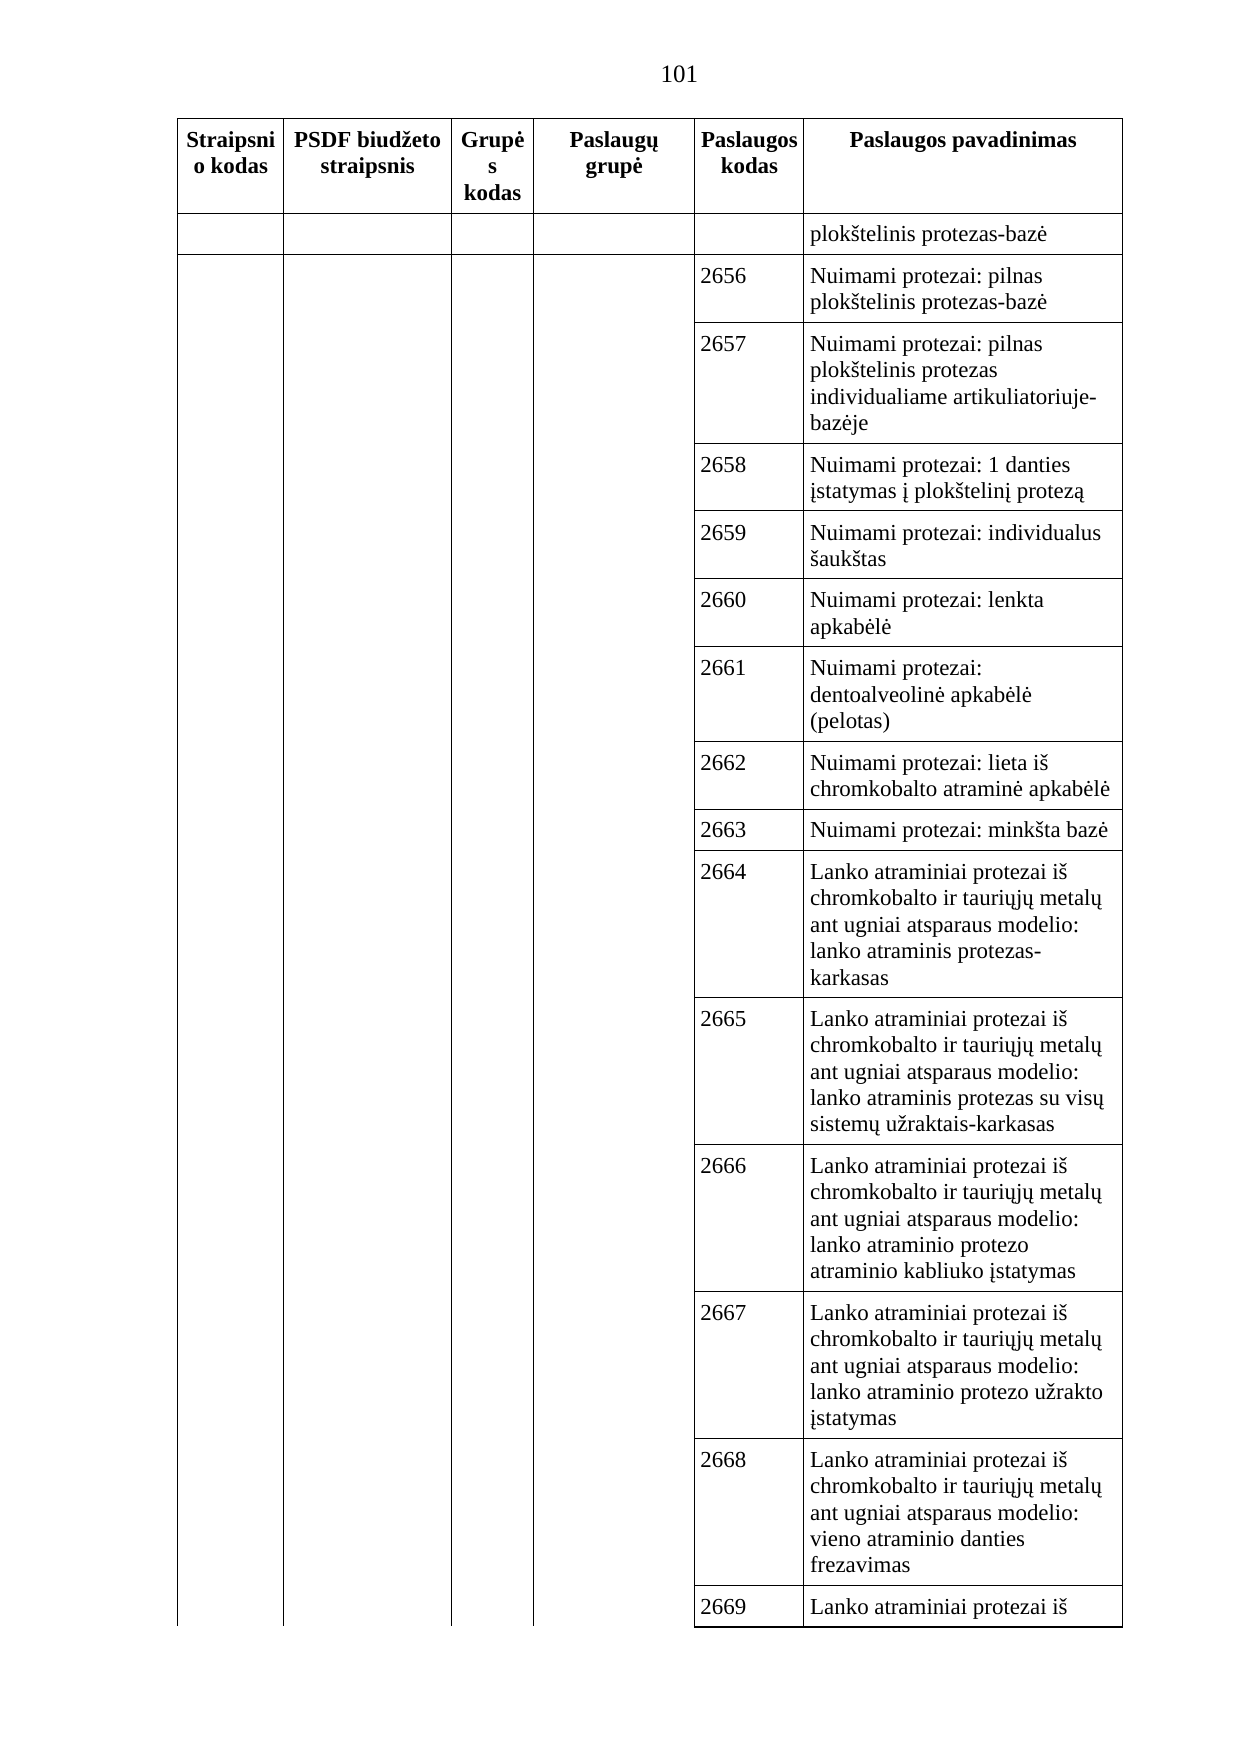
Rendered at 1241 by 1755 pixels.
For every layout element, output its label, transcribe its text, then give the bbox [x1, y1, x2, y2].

table_cell [178, 1438, 283, 1585]
table_cell [178, 1291, 283, 1438]
table_cell [452, 1585, 533, 1626]
table_cell Lanko atraminiai protezai iš chromkobalto ir tauriųjų metalų ant ugniai atsparaus modelio: lanko atraminis protezas-karkasas [804, 851, 1122, 997]
table_cell [178, 646, 283, 741]
table_cell Nuimami protezai: lieta iš chromkobalto atraminė apkabėlė [804, 742, 1122, 808]
table_cell [534, 255, 694, 322]
table_cell 2661 [695, 647, 803, 741]
table_cell Lanko atraminiai protezai iš chromkobalto ir tauriųjų metalų ant ugniai atsparaus modelio: lanko atraminio protezo užrakto įstatymas [804, 1292, 1122, 1438]
table_cell 2659 [695, 511, 803, 578]
table_cell 2658 [695, 444, 803, 510]
table_cell [695, 214, 803, 254]
table_cell [452, 1144, 533, 1291]
table_cell [534, 809, 694, 850]
table_cell [178, 510, 283, 578]
table_cell plokštelinis protezas-bazė [804, 214, 1122, 254]
table_cell [284, 214, 451, 254]
table_cell [178, 1585, 283, 1626]
table_cell [452, 1438, 533, 1585]
table_cell [534, 997, 694, 1144]
table_cell [178, 850, 283, 997]
table_cell [178, 1144, 283, 1291]
table_cell Nuimami protezai: individualus šaukštas [804, 511, 1122, 578]
table_cell 2669 [695, 1586, 803, 1626]
table_cell Nuimami protezai: dentoalveolinė apkabėlė (pelotas) [804, 647, 1122, 741]
table_cell [284, 1585, 451, 1626]
table_cell [452, 322, 533, 442]
table_cell [284, 578, 451, 646]
table_cell [534, 850, 694, 997]
table_cell [452, 997, 533, 1144]
table_cell [534, 578, 694, 646]
table_cell Lanko atraminiai protezai iš chromkobalto ir tauriųjų metalų ant ugniai atsparaus modelio: vieno atraminio danties frezavimas [804, 1439, 1122, 1585]
table_cell [178, 214, 283, 254]
table_cell 2666 [695, 1145, 803, 1291]
table_cell [452, 646, 533, 741]
table_cell [284, 1291, 451, 1438]
table_cell [452, 214, 533, 254]
table_cell [284, 322, 451, 442]
table_header Straipsnio kodas [178, 119, 283, 212]
table_cell 2660 [695, 579, 803, 646]
table_cell [452, 578, 533, 646]
table_cell [178, 578, 283, 646]
table_cell [534, 443, 694, 510]
table_cell [284, 809, 451, 850]
table_cell [178, 443, 283, 510]
table_header Paslaugų grupė [534, 119, 694, 212]
table_cell [178, 997, 283, 1144]
table_cell [452, 809, 533, 850]
table_cell [534, 1291, 694, 1438]
table_cell [534, 510, 694, 578]
table_cell Lanko atraminiai protezai iš chromkobalto ir tauriųjų metalų ant ugniai atsparaus modelio: lanko atraminis protezas su visų sistemų užraktais-karkasas [804, 998, 1122, 1144]
table_cell [284, 510, 451, 578]
table_cell 2667 [695, 1292, 803, 1438]
table_cell [534, 646, 694, 741]
table_cell [178, 255, 283, 322]
table_cell 2657 [695, 323, 803, 442]
table_cell [534, 214, 694, 254]
table_cell [534, 1585, 694, 1626]
table_cell Nuimami protezai: minkšta bazė [804, 810, 1122, 850]
table_cell [452, 741, 533, 808]
table_cell [452, 255, 533, 322]
table_cell [284, 850, 451, 997]
table_cell 2663 [695, 810, 803, 850]
table_cell [284, 646, 451, 741]
table_cell 2662 [695, 742, 803, 808]
table_cell Nuimami protezai: pilnas plokštelinis protezas-bazė [804, 255, 1122, 322]
table_header Grupės kodas [452, 119, 533, 212]
table_cell 2668 [695, 1439, 803, 1585]
table_header Paslaugos pavadinimas [804, 119, 1122, 212]
table_cell [284, 443, 451, 510]
table_cell [284, 997, 451, 1144]
table_cell [452, 443, 533, 510]
table_header PSDF biudžeto straipsnis [284, 119, 451, 212]
table_cell Lanko atraminiai protezai iš chromkobalto ir tauriųjų metalų ant ugniai atsparaus modelio: lanko atraminio protezo atraminio kabliuko įstatymas [804, 1145, 1122, 1291]
table_cell [178, 322, 283, 442]
table_cell Nuimami protezai: 1 danties įstatymas į plokštelinį protezą [804, 444, 1122, 510]
table_cell Nuimami protezai: lenkta apkabėlė [804, 579, 1122, 646]
table_cell [534, 741, 694, 808]
table_header Paslaugos kodas [695, 119, 803, 212]
table_cell [452, 510, 533, 578]
table_cell Lanko atraminiai protezai iš [804, 1586, 1122, 1626]
table_cell [534, 322, 694, 442]
table_cell [178, 809, 283, 850]
table_cell [534, 1144, 694, 1291]
table_cell 2656 [695, 255, 803, 322]
table_cell 2665 [695, 998, 803, 1144]
table_cell [284, 255, 451, 322]
table_cell Nuimami protezai: pilnas plokštelinis protezas individualiame artikuliatoriuje-bazėje [804, 323, 1122, 442]
table_cell [178, 741, 283, 808]
table_cell [452, 1291, 533, 1438]
table_cell [452, 850, 533, 997]
table_cell [534, 1438, 694, 1585]
table_cell [284, 1438, 451, 1585]
table_cell 2664 [695, 851, 803, 997]
table_cell [284, 741, 451, 808]
table_cell [284, 1144, 451, 1291]
